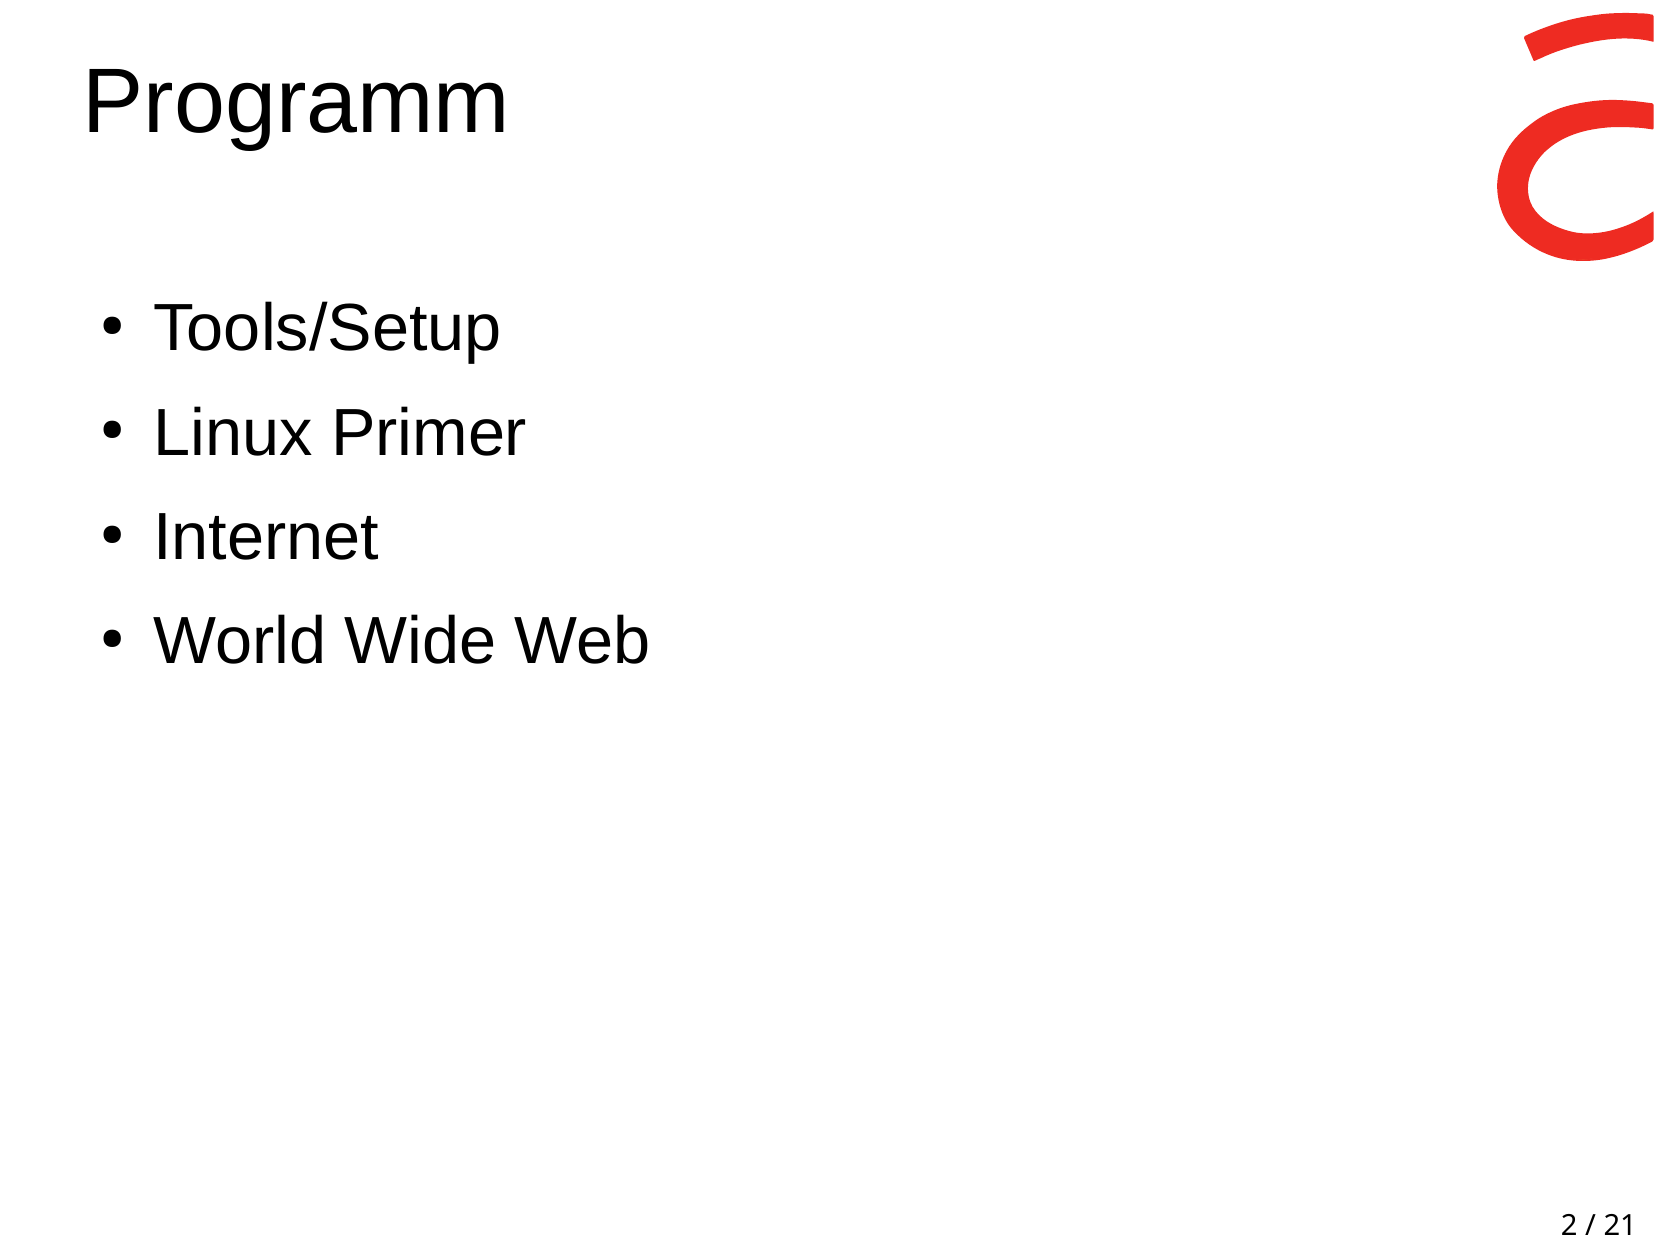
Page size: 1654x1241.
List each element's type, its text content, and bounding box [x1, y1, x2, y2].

title Programm [82, 49, 1571, 257]
list Tools/Setup Linux Primer Internet World Wide Web [82, 290, 1571, 1010]
